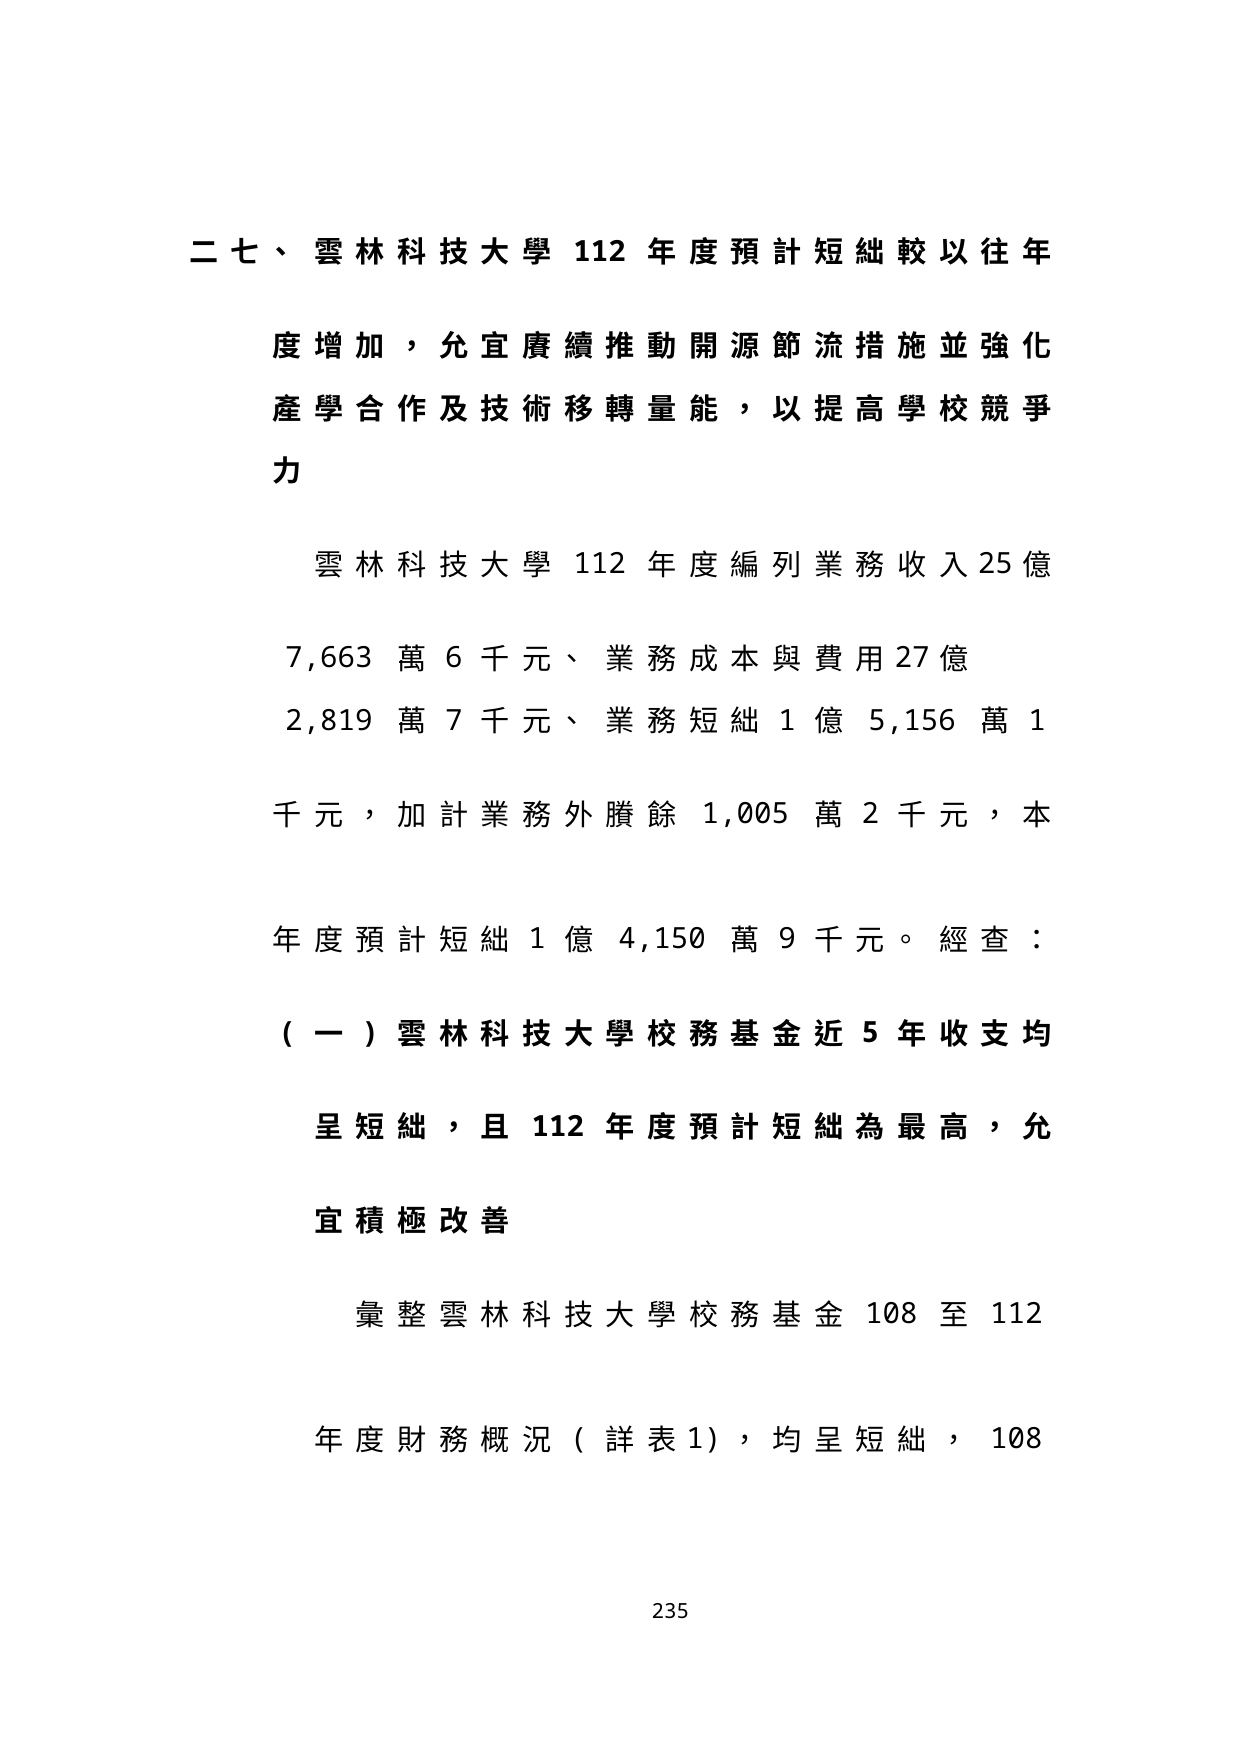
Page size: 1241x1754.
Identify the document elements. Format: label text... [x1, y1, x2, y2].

text (一)雲林科技大學校務基金近5年收支均呈短絀，且112年度預計短絀為最高，允宜積極改善 [242, 990, 1058, 1240]
text 雲林科技大學112年度編列業務收入25億7,663萬6千元、業務成本與費用27億2,819萬7千元、業務短絀1億5,156萬1千元，加計業務外賸餘1,005萬2千元，本年度預計短絀1億4,150萬9千元。經查： [242, 490, 1058, 990]
text 彙整雲林科技大學校務基金108至112年度財務概況(詳表1)，均呈短絀，108 [271, 1240, 1058, 1490]
text 二七、雲林科技大學112年度預計短絀較以往年度增加，允宜賡續推動開源節流措施並強化產學合作及技術移轉量能，以提高學校競爭力 [183, 177, 1058, 490]
